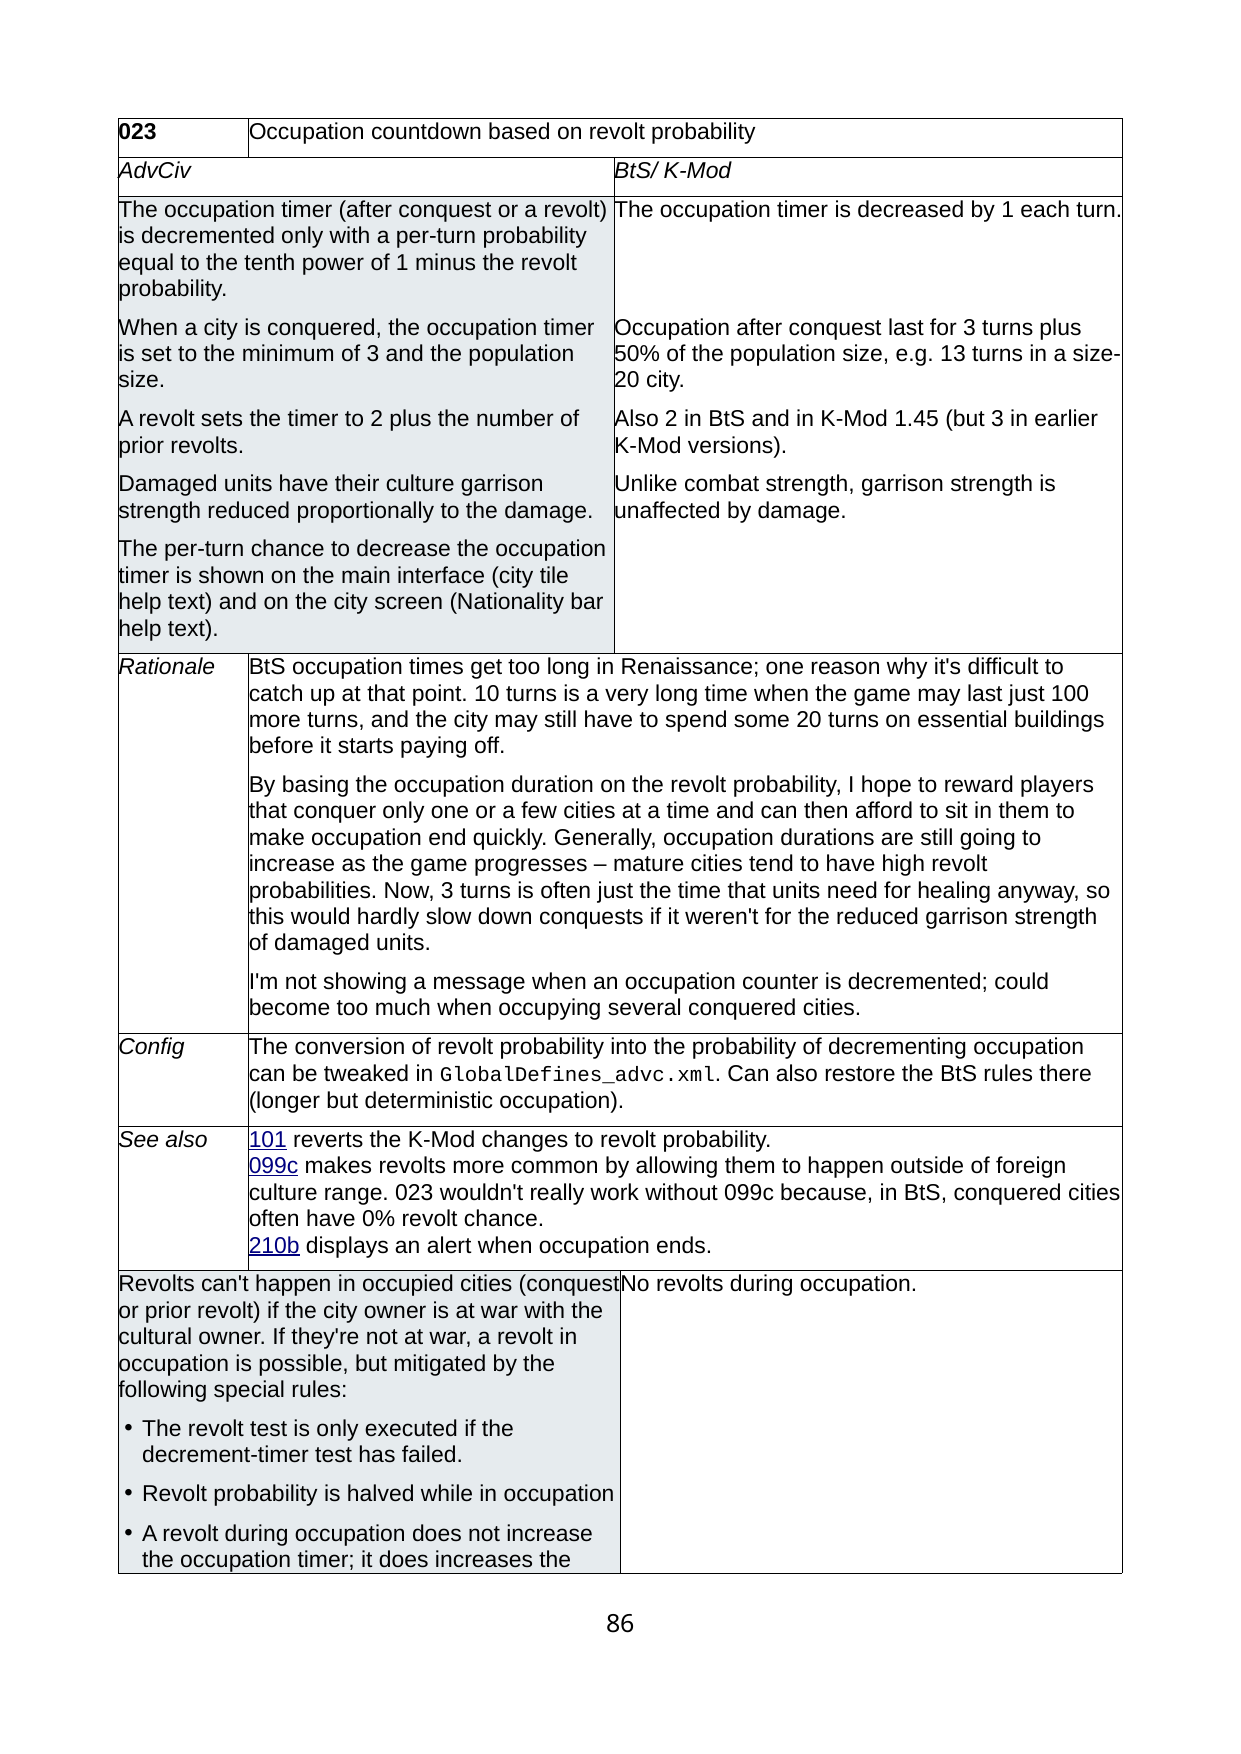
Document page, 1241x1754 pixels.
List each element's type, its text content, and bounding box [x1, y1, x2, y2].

table_cell Rationale [119, 654, 248, 1033]
table_cell BtS/ K-Mod [615, 158, 1122, 196]
table_cell Config [119, 1034, 248, 1126]
table_cell See also [119, 1127, 248, 1270]
table_cell AdvCiv [119, 158, 614, 196]
table_cell The occupation timer (after conquest or a revolt) is decremented only with a per-turn probability equal to the tenth power of 1 minus the revolt probability. When a city is conquered, the occupation timer is set to the minimum of 3 and the population size. A revolt sets the timer to 2 plus the number of prior revolts. Damaged units have their culture garrison strength reduced proportionally to the damage. The per-turn chance to decrease the occupation timer is shown on the main interface (city tile help text) and on the city screen (Nationality bar help text). [119, 197, 614, 653]
table_cell BtS occupation times get too long in Renaissance; one reason why it's difficult to catch up at that point. 10 turns is a very long time when the game may last just 100 more turns, and the city may still have to spend some 20 turns on essential buildings before it starts paying off. By basing the occupation duration on the revolt probability, I hope to reward players that conquer only one or a few cities at a time and can then afford to sit in them to make occupation end quickly. Generally, occupation durations are still going to increase as the game progresses – mature cities tend to have high revolt probabilities. Now, 3 turns is often just the time that units need for healing anyway, so this would hardly slow down conquests if it weren't for the reduced garrison strength of damaged units. I'm not showing a message when an occupation counter is decremented; could become too much when occupying several conquered cities. [249, 654, 1122, 1033]
table_cell The conversion of revolt probability into the probability of decrementing occupation can be tweaked in GlobalDefines_advc.xml. Can also restore the BtS rules there (longer but deterministic occupation). [249, 1034, 1122, 1126]
table_cell Revolts can't happen in occupied cities (conquest or prior revolt) if the city owner is at war with the cultural owner. If they're not at war, a revolt in occupation is possible, but mitigated by the following special rules: The revolt test is only executed if the decrement-timer test has failed. Revolt probability is halved while in occupation A revolt during occupation does not increase the occupation timer; it does increases the [119, 1271, 620, 1573]
table_header 023 [119, 119, 248, 157]
table_cell The occupation timer is decreased by 1 each turn. Occupation after conquest last for 3 turns plus 50% of the population size, e.g. 13 turns in a size-20 city. Also 2 in BtS and in K-Mod 1.45 (but 3 in earlier K-Mod versions). Unlike combat strength, garrison strength is unaffected by damage. [615, 197, 1122, 653]
table_cell No revolts during occupation. [621, 1271, 1122, 1573]
table_cell 101 reverts the K-Mod changes to revolt probability. 099c makes revolts more common by allowing them to happen outside of foreign culture range. 023 wouldn't really work without 099c because, in BtS, conquered cities often have 0% revolt chance. 210b displays an alert when occupation ends. [249, 1127, 1122, 1270]
table_header Occupation countdown based on revolt probability [249, 119, 1122, 157]
